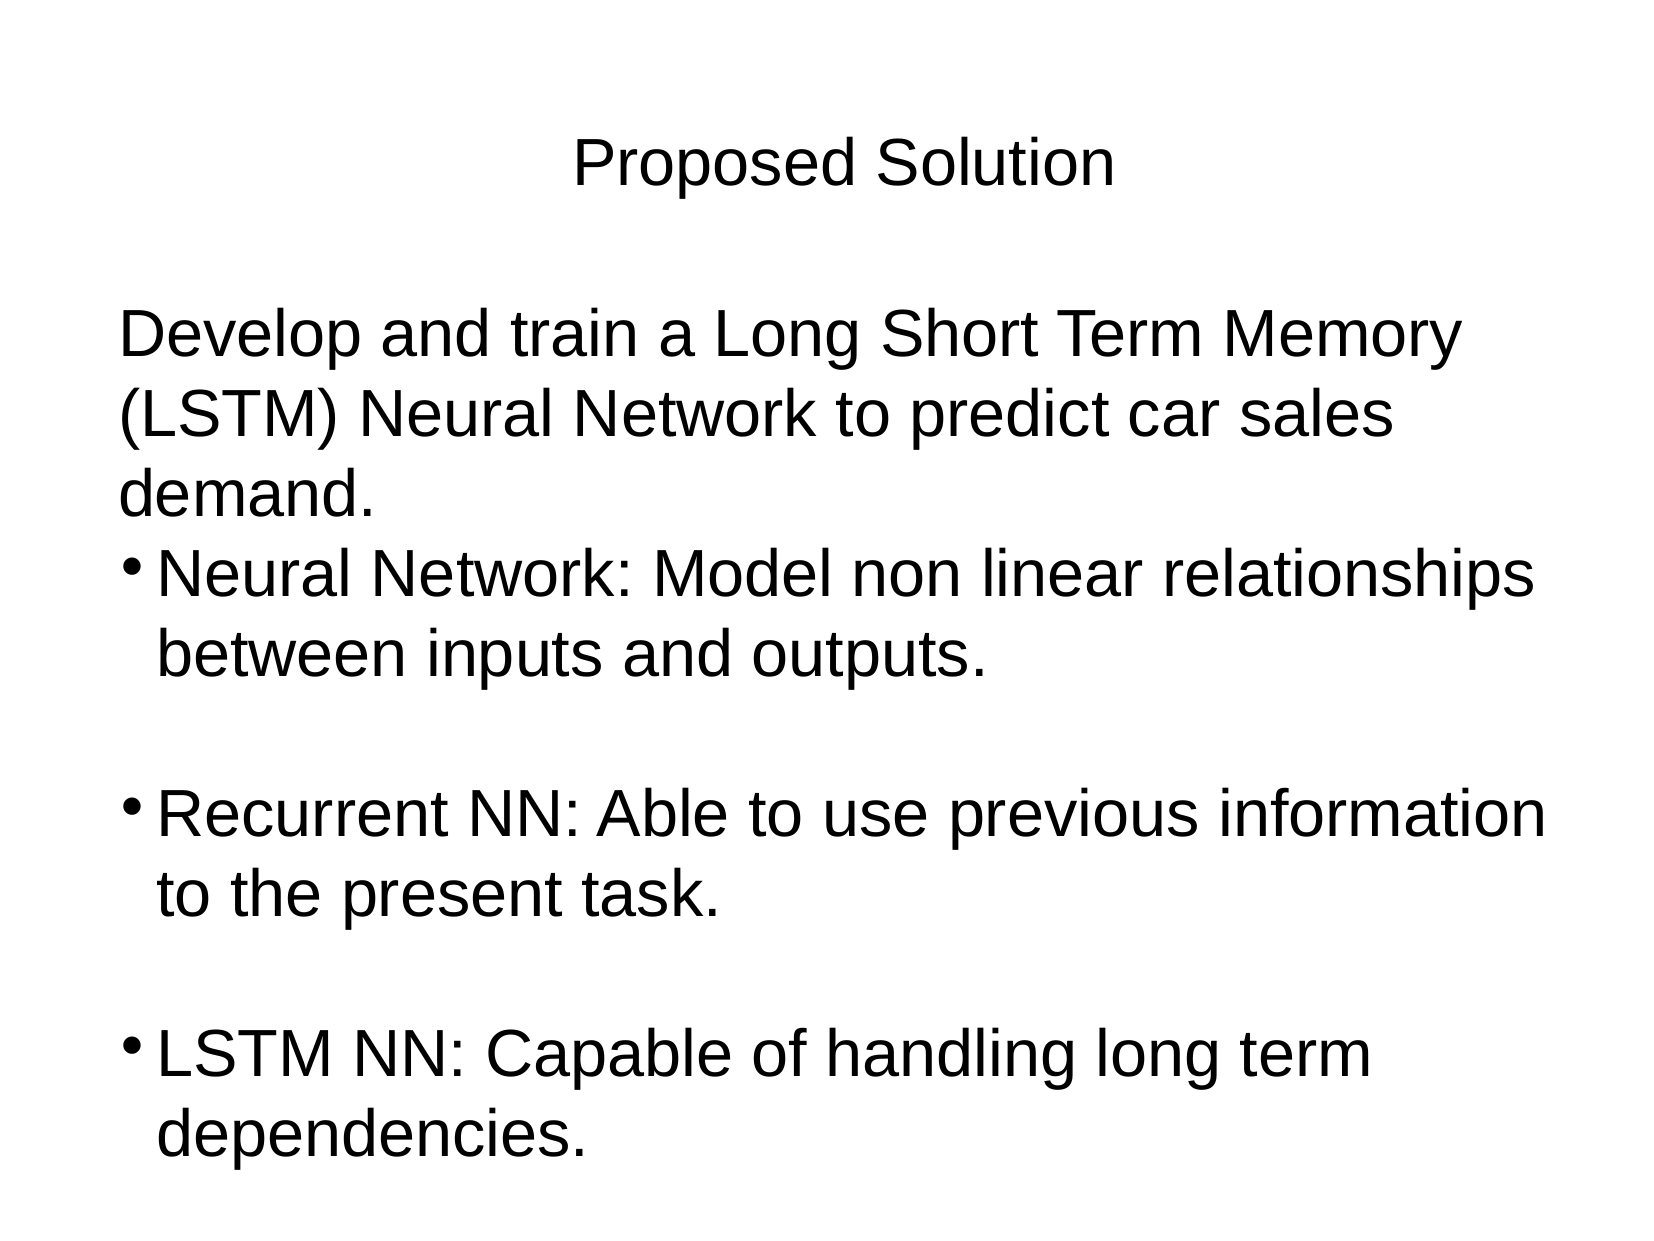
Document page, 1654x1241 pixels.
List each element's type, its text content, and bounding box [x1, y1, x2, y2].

text_box Develop and train a Long Short Term Memory (LSTM) Neural Network to predict car sales demand. Neural Network: Model non linear relationships between inputs and outputs. Recurrent NN: Able to use previous information to the present task. LSTM NN: Capable of handling long term dependencies. [82, 290, 1571, 1113]
text_box Proposed Solution [82, 55, 1571, 263]
